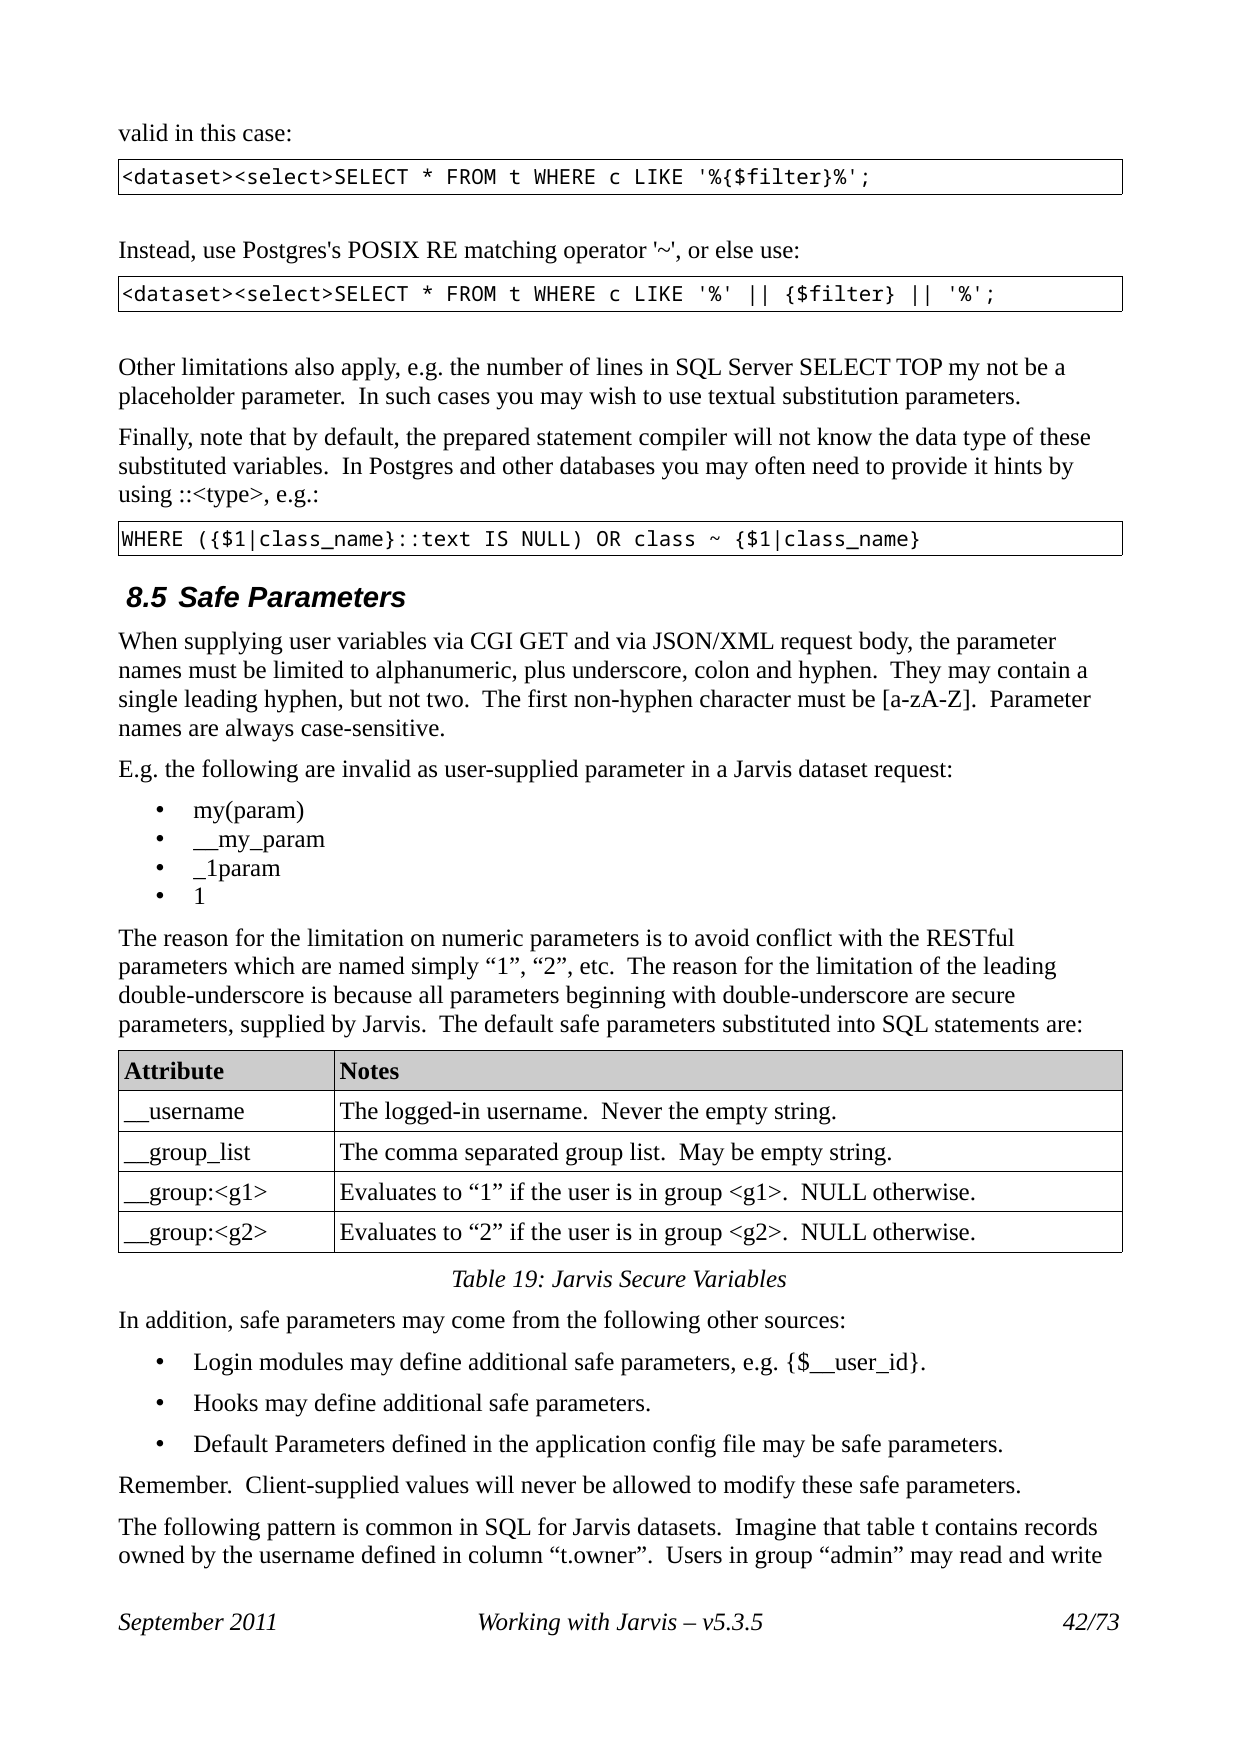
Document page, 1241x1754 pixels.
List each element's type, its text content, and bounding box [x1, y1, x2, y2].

text When supplying user variables via CGI GET and via JSON/XML request body, the parameter names must be limited to alphanumeric, plus underscore, colon and hyphen. They may contain a single leading hyphen, but not two. The first non-hyphen character must be [a-zA-Z]. Parameter names are always case-sensitive. [118, 626, 1122, 741]
text E.g. the following are invalid as user-supplied parameter in a Jarvis dataset request: [118, 754, 1122, 783]
list 1 [156, 881, 1122, 910]
table_header Notes [335, 1051, 1122, 1090]
text Table 19: Jarvis Secure Variables [118, 1264, 1122, 1293]
text The reason for the limitation on numeric parameters is to avoid conflict with the RESTful parameters which are named simply “1”, “2”, etc. The reason for the limitation of the leading double-underscore is because all parameters beginning with double-underscore are secure parameters, supplied by Jarvis. The default safe parameters substituted into SQL statements are: [118, 923, 1122, 1038]
list _1param [156, 853, 1122, 881]
table_cell The logged-in username. Never the empty string. [335, 1091, 1122, 1131]
text In addition, safe parameters may come from the following other sources: [118, 1306, 1122, 1334]
text The following pattern is common in SQL for Jarvis datasets. Imagine that table t contains records owned by the username defined in column “t.owner”. Users in group “admin” may read and write [118, 1512, 1122, 1569]
list __my_param [156, 824, 1122, 853]
table_cell __group:<g1> [119, 1172, 334, 1211]
table_cell __group:<g2> [119, 1212, 334, 1252]
text <dataset><select>SELECT * FROM t WHERE c LIKE '%{$filter}%'; [119, 160, 1122, 194]
table_cell __username [119, 1091, 334, 1131]
text WHERE ({$1|class_name}::text IS NULL) OR class ~ {$1|class_name} [119, 522, 1122, 555]
table_cell __group_list [119, 1132, 334, 1171]
text <dataset><select>SELECT * FROM t WHERE c LIKE '%' || {$filter} || '%'; [119, 277, 1122, 311]
table_cell Evaluates to “2” if the user is in group <g2>. NULL otherwise. [335, 1212, 1122, 1252]
list my(param) [156, 795, 1122, 824]
table_header Attribute [119, 1051, 334, 1090]
text valid in this case: [118, 118, 1122, 147]
table_cell The comma separated group list. May be empty string. [335, 1132, 1122, 1171]
subtitle Safe Parameters [118, 580, 1122, 614]
text Other limitations also apply, e.g. the number of lines in SQL Server SELECT TOP my not be a placeholder parameter. In such cases you may wish to use textual substitution parameters. [118, 352, 1122, 409]
table_cell Evaluates to “1” if the user is in group <g1>. NULL otherwise. [335, 1172, 1122, 1211]
list Default Parameters defined in the application config file may be safe parameters. [156, 1429, 1122, 1458]
text Instead, use Postgres's POSIX RE matching operator '~', or else use: [118, 235, 1122, 264]
list Hooks may define additional safe parameters. [156, 1388, 1122, 1417]
text Remember. Client-supplied values will never be allowed to modify these safe parameters. [118, 1471, 1122, 1499]
text Finally, note that by default, the prepared statement compiler will not know the data type of these substituted variables. In Postgres and other databases you may often need to provide it hints by using ::<type>, e.g.: [118, 422, 1122, 508]
list Login modules may define additional safe parameters, e.g. {$__user_id}. [156, 1347, 1122, 1376]
